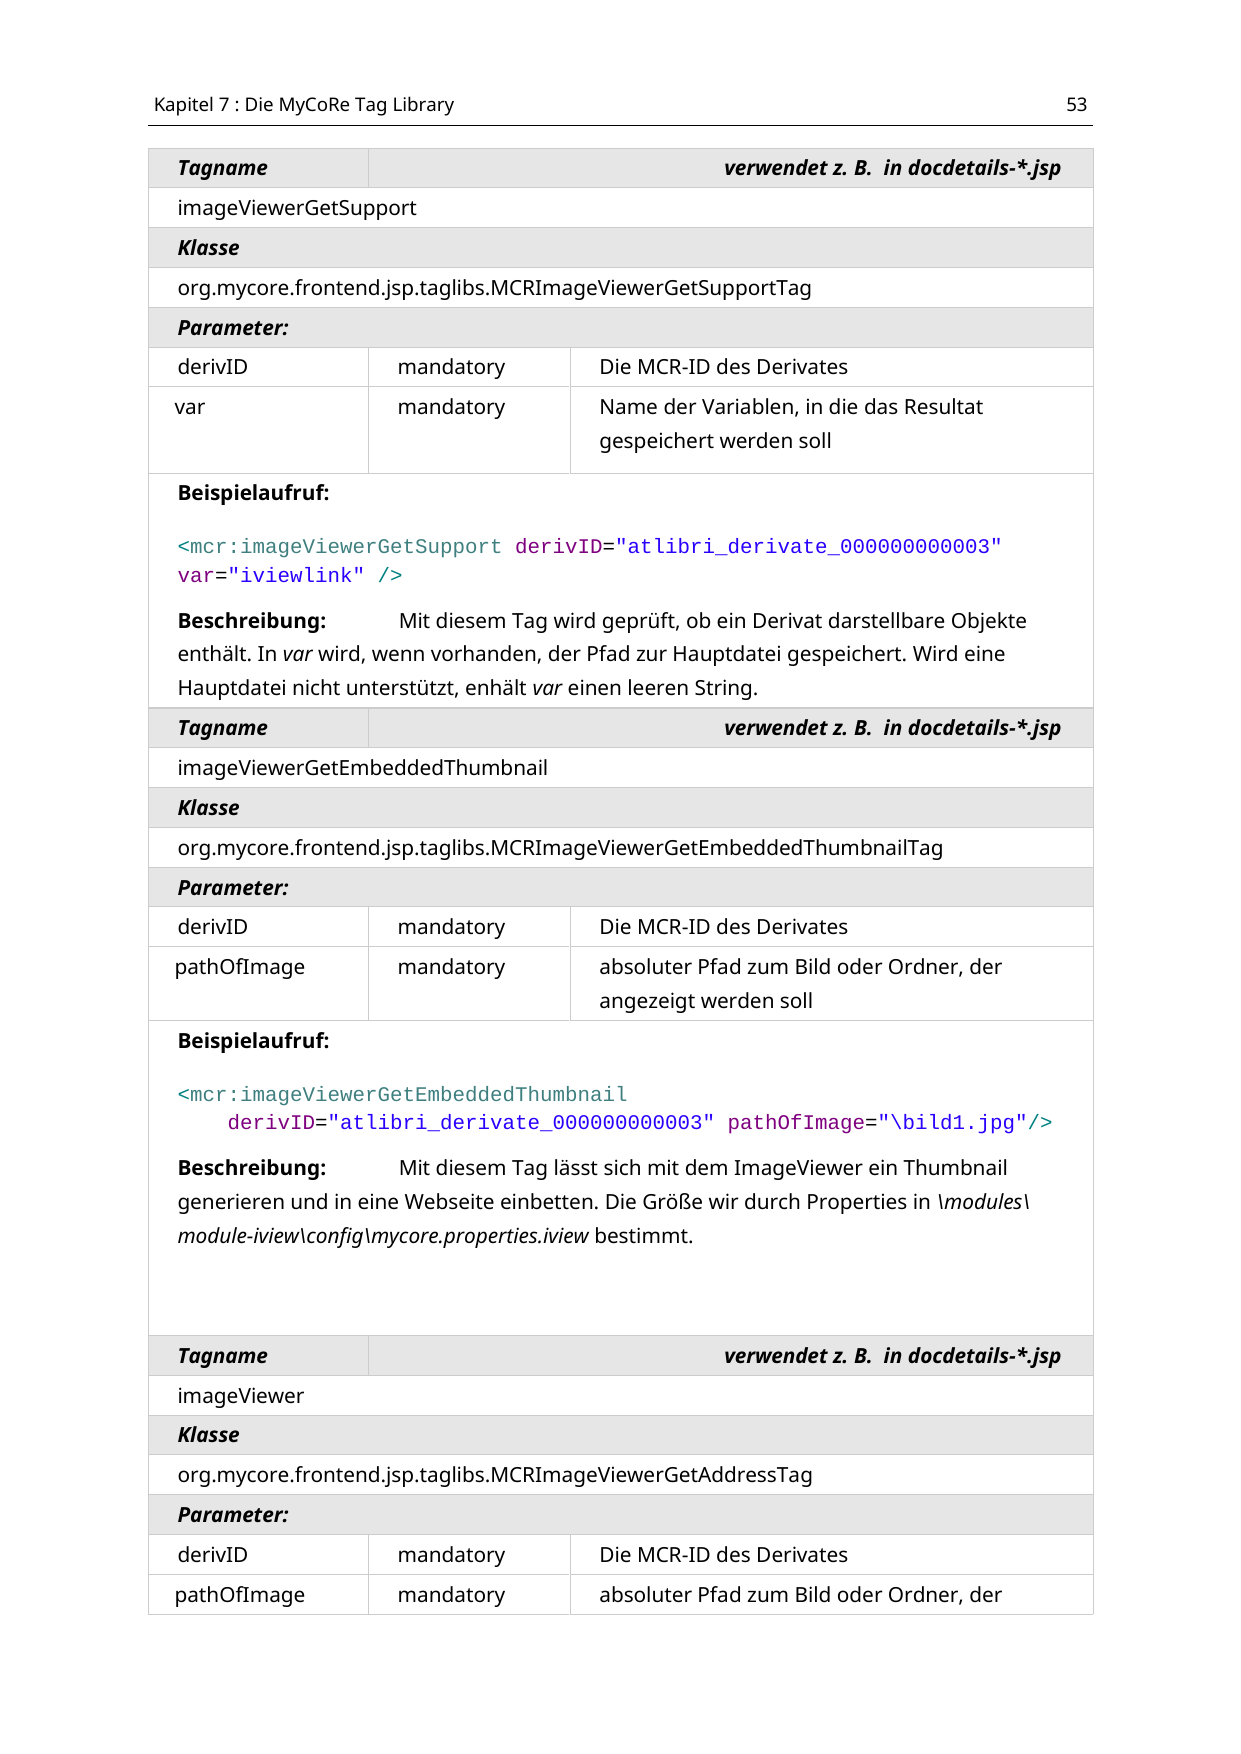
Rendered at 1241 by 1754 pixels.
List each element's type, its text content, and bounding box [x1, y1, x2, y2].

table_cell Klasse [149, 228, 1093, 267]
table_cell pathOfImage [149, 1575, 368, 1614]
table_cell derivID [149, 907, 368, 946]
table_cell mandatory [369, 1535, 569, 1574]
table_header verwendet z. B. in docdetails-*.jsp [369, 149, 1093, 187]
table_cell pathOfImage [149, 947, 368, 1020]
table_header Tagname [149, 1336, 368, 1375]
table_cell org.mycore.frontend.jsp.taglibs.MCRImageViewerGetSupportTag [149, 268, 1093, 307]
table_cell imageViewer [149, 1376, 1093, 1415]
table_cell derivID [149, 1535, 368, 1574]
table_cell mandatory [369, 387, 569, 473]
table_header verwendet z. B. in docdetails-*.jsp [369, 1336, 1093, 1375]
table_cell org.mycore.frontend.jsp.taglibs.MCRImageViewerGetAddressTag [149, 1455, 1093, 1494]
table_cell Die MCR-ID des Derivates [571, 348, 1093, 386]
table_cell Klasse [149, 788, 1093, 827]
table_cell org.mycore.frontend.jsp.taglibs.MCRImageViewerGetEmbeddedThumbnailTag [149, 828, 1093, 867]
table_cell Klasse [149, 1416, 1093, 1454]
table_cell Name der Variablen, in die das Resultat gespeichert werden soll [571, 387, 1093, 473]
table_cell mandatory [369, 907, 569, 946]
table_header verwendet z. B. in docdetails-*.jsp [369, 709, 1093, 747]
table_cell Parameter: [149, 1495, 1093, 1534]
table_cell absoluter Pfad zum Bild oder Ordner, der angezeigt werden soll [571, 947, 1093, 1020]
table_cell Die MCR-ID des Derivates [571, 907, 1093, 946]
table_cell mandatory [369, 1575, 569, 1614]
table_cell var [149, 387, 368, 473]
table_cell mandatory [369, 947, 569, 1020]
table_header Tagname [149, 709, 368, 747]
table_cell Die MCR-ID des Derivates [571, 1535, 1093, 1574]
table_cell imageViewerGetEmbeddedThumbnail [149, 748, 1093, 787]
table_cell mandatory [369, 348, 569, 386]
table_cell Parameter: [149, 868, 1093, 906]
table_header Tagname [149, 149, 368, 187]
table_cell Beispielaufruf: <mcr:imageViewerGetEmbeddedThumbnail derivID="atlibri_derivate_000000000003" pathOfImage="\bild1.jpg"/> Beschreibung: Mit diesem Tag lässt sich mit dem ImageViewer ein Thumbnail generieren und in eine Webseite einbetten. Die Größe wir durch Properties in \modules\module-iview\config\mycore.properties.iview bestimmt. [149, 1021, 1093, 1335]
table_cell Beispielaufruf: <mcr:imageViewerGetSupport derivID="atlibri_derivate_000000000003" var="iviewlink" /> Beschreibung: Mit diesem Tag wird geprüft, ob ein Derivat darstellbare Objekte enthält. In var wird, wenn vorhanden, der Pfad zur Hauptdatei gespeichert. Wird eine Hauptdatei nicht unterstützt, enhält var einen leeren String. [149, 474, 1093, 707]
table_cell imageViewerGetSupport [149, 188, 1093, 227]
table_cell Parameter: [149, 308, 1093, 347]
table_cell absoluter Pfad zum Bild oder Ordner, der [571, 1575, 1093, 1614]
table_cell derivID [149, 348, 368, 386]
